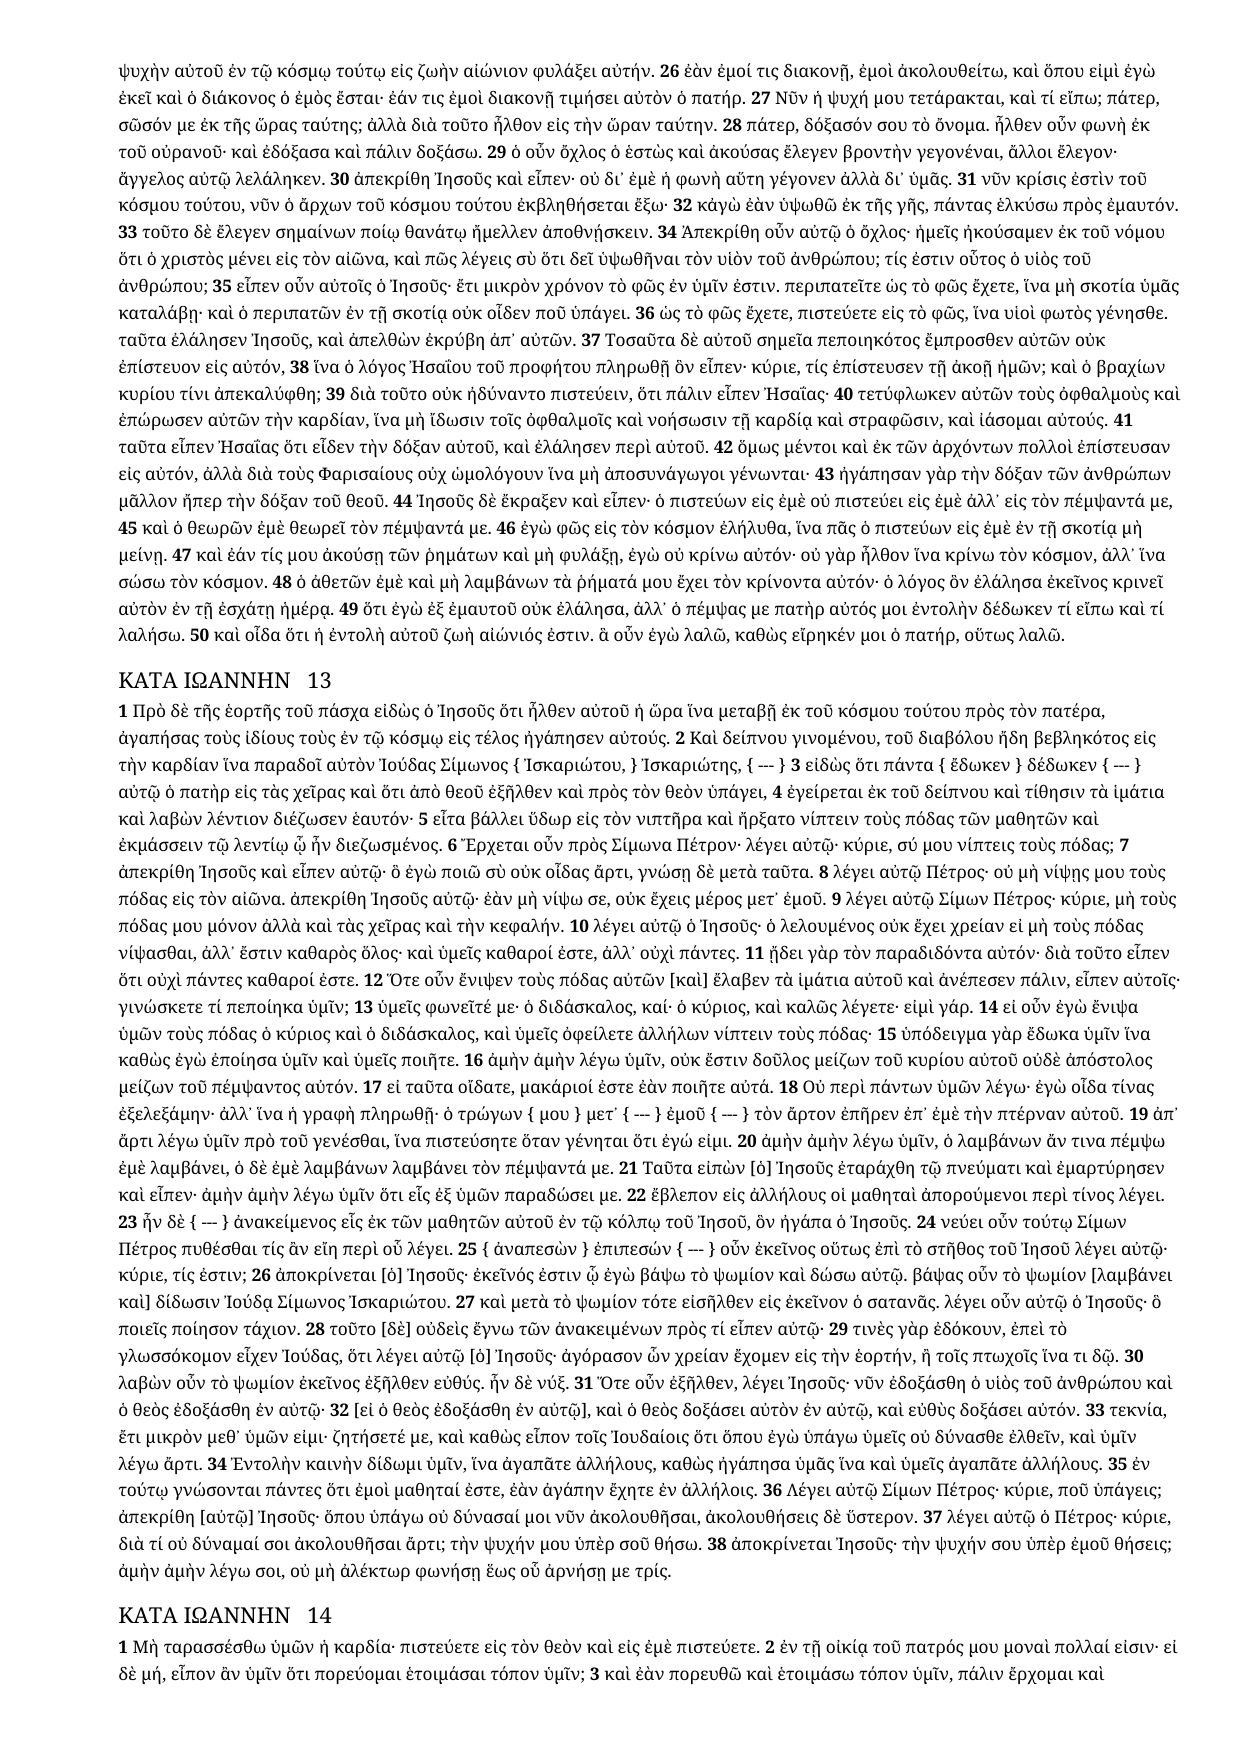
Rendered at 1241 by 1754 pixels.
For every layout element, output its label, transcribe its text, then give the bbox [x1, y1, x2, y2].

text ΚΑΤΑ ΙΩΑΝΝΗΝ 13 [118, 665, 1181, 695]
text ΚΑΤΑ ΙΩΑΝΝΗΝ 14 [118, 1601, 1181, 1630]
text 1 Μὴ ταρασσέσθω ὑμῶν ἡ καρδία· πιστεύετε εἰς τὸν θεὸν καὶ εἰς ἐμὲ πιστεύετε. 2 ἐν τῇ οἰκίᾳ τοῦ πατρός μου μοναὶ πολλαί εἰσιν· εἰ δὲ μή, εἶπον ἂν ὑμῖν ὅτι πορεύομαι ἑτοιμάσαι τόπον ὑμῖν; 3 καὶ ἐὰν πορευθῶ καὶ ἑτοιμάσω τόπον ὑμῖν, πάλιν ἔρχομαι καὶ [118, 1635, 1181, 1685]
text 1 Πρὸ δὲ τῆς ἑορτῆς τοῦ πάσχα εἰδὼς ὁ Ἰησοῦς ὅτι ἦλθεν αὐτοῦ ἡ ὥρα ἵνα μεταβῇ ἐκ τοῦ κόσμου τούτου πρὸς τὸν πατέρα, ἀγαπήσας τοὺς ἰδίους τοὺς ἐν τῷ κόσμῳ εἰς τέλος ἠγάπησεν αὐτούς. 2 Καὶ δείπνου γινομένου, τοῦ διαβόλου ἤδη βεβληκότος εἰς τὴν καρδίαν ἵνα παραδοῖ αὐτὸν Ἰούδας Σίμωνος { Ἰσκαριώτου, } Ἰσκαριώτης, { --- } 3 εἰδὼς ὅτι πάντα { ἔδωκεν } δέδωκεν { --- } αὐτῷ ὁ πατὴρ εἰς τὰς χεῖρας καὶ ὅτι ἀπὸ θεοῦ ἐξῆλθεν καὶ πρὸς τὸν θεὸν ὑπάγει, 4 ἐγείρεται ἐκ τοῦ δείπνου καὶ τίθησιν τὰ ἱμάτια καὶ λαβὼν λέντιον διέζωσεν ἑαυτόν· 5 εἶτα βάλλει ὕδωρ εἰς τὸν νιπτῆρα καὶ ἤρξατο νίπτειν τοὺς πόδας τῶν μαθητῶν καὶ ἐκμάσσειν τῷ λεντίῳ ᾧ ἦν διεζωσμένος. 6 Ἔρχεται οὖν πρὸς Σίμωνα Πέτρον· λέγει αὐτῷ· κύριε, σύ μου νίπτεις τοὺς πόδας; 7 ἀπεκρίθη Ἰησοῦς καὶ εἶπεν αὐτῷ· ὃ ἐγὼ ποιῶ σὺ οὐκ οἶδας ἄρτι, γνώσῃ δὲ μετὰ ταῦτα. 8 λέγει αὐτῷ Πέτρος· οὐ μὴ νίψῃς μου τοὺς πόδας εἰς τὸν αἰῶνα. ἀπεκρίθη Ἰησοῦς αὐτῷ· ἐὰν μὴ νίψω σε, οὐκ ἔχεις μέρος μετ᾽ ἐμοῦ. 9 λέγει αὐτῷ Σίμων Πέτρος· κύριε, μὴ τοὺς πόδας μου μόνον ἀλλὰ καὶ τὰς χεῖρας καὶ τὴν κεφαλήν. 10 λέγει αὐτῷ ὁ Ἰησοῦς· ὁ λελουμένος οὐκ ἔχει χρείαν εἰ μὴ τοὺς πόδας νίψασθαι, ἀλλ᾽ ἔστιν καθαρὸς ὅλος· καὶ ὑμεῖς καθαροί ἐστε, ἀλλ᾽ οὐχὶ πάντες. 11 ᾔδει γὰρ τὸν παραδιδόντα αὐτόν· διὰ τοῦτο εἶπεν ὅτι οὐχὶ πάντες καθαροί ἐστε. 12 Ὅτε οὖν ἔνιψεν τοὺς πόδας αὐτῶν [καὶ] ἔλαβεν τὰ ἱμάτια αὐτοῦ καὶ ἀνέπεσεν πάλιν, εἶπεν αὐτοῖς· γινώσκετε τί πεποίηκα ὑμῖν; 13 ὑμεῖς φωνεῖτέ με· ὁ διδάσκαλος, καί· ὁ κύριος, καὶ καλῶς λέγετε· εἰμὶ γάρ. 14 εἰ οὖν ἐγὼ ἔνιψα ὑμῶν τοὺς πόδας ὁ κύριος καὶ ὁ διδάσκαλος, καὶ ὑμεῖς ὀφείλετε ἀλλήλων νίπτειν τοὺς πόδας· 15 ὑπόδειγμα γὰρ ἔδωκα ὑμῖν ἵνα καθὼς ἐγὼ ἐποίησα ὑμῖν καὶ ὑμεῖς ποιῆτε. 16 ἀμὴν ἀμὴν λέγω ὑμῖν, οὐκ ἔστιν δοῦλος μείζων τοῦ κυρίου αὐτοῦ οὐδὲ ἀπόστολος μείζων τοῦ πέμψαντος αὐτόν. 17 εἰ ταῦτα οἴδατε, μακάριοί ἐστε ἐὰν ποιῆτε αὐτά. 18 Οὐ περὶ πάντων ὑμῶν λέγω· ἐγὼ οἶδα τίνας ἐξελεξάμην· ἀλλ᾽ ἵνα ἡ γραφὴ πληρωθῇ· ὁ τρώγων { μου } μετ᾽ { --- } ἐμοῦ { --- } τὸν ἄρτον ἐπῆρεν ἐπ᾽ ἐμὲ τὴν πτέρναν αὐτοῦ. 19 ἀπ᾽ ἄρτι λέγω ὑμῖν πρὸ τοῦ γενέσθαι, ἵνα πιστεύσητε ὅταν γένηται ὅτι ἐγώ εἰμι. 20 ἀμὴν ἀμὴν λέγω ὑμῖν, ὁ λαμβάνων ἄν τινα πέμψω ἐμὲ λαμβάνει, ὁ δὲ ἐμὲ λαμβάνων λαμβάνει τὸν πέμψαντά με. 21 Ταῦτα εἰπὼν [ὁ] Ἰησοῦς ἐταράχθη τῷ πνεύματι καὶ ἐμαρτύρησεν καὶ εἶπεν· ἀμὴν ἀμὴν λέγω ὑμῖν ὅτι εἷς ἐξ ὑμῶν παραδώσει με. 22 ἔβλεπον εἰς ἀλλήλους οἱ μαθηταὶ ἀπορούμενοι περὶ τίνος λέγει. 23 ἦν δὲ { --- } ἀνακείμενος εἷς ἐκ τῶν μαθητῶν αὐτοῦ ἐν τῷ κόλπῳ τοῦ Ἰησοῦ, ὃν ἠγάπα ὁ Ἰησοῦς. 24 νεύει οὖν τούτῳ Σίμων Πέτρος πυθέσθαι τίς ἂν εἴη περὶ οὗ λέγει. 25 { ἀναπεσὼν } ἐπιπεσών { --- } οὖν ἐκεῖνος οὕτως ἐπὶ τὸ στῆθος τοῦ Ἰησοῦ λέγει αὐτῷ· κύριε, τίς ἐστιν; 26 ἀποκρίνεται [ὁ] Ἰησοῦς· ἐκεῖνός ἐστιν ᾧ ἐγὼ βάψω τὸ ψωμίον καὶ δώσω αὐτῷ. βάψας οὖν τὸ ψωμίον [λαμβάνει καὶ] δίδωσιν Ἰούδᾳ Σίμωνος Ἰσκαριώτου. 27 καὶ μετὰ τὸ ψωμίον τότε εἰσῆλθεν εἰς ἐκεῖνον ὁ σατανᾶς. λέγει οὖν αὐτῷ ὁ Ἰησοῦς· ὃ ποιεῖς ποίησον τάχιον. 28 τοῦτο [δὲ] οὐδεὶς ἔγνω τῶν ἀνακειμένων πρὸς τί εἶπεν αὐτῷ· 29 τινὲς γὰρ ἐδόκουν, ἐπεὶ τὸ γλωσσόκομον εἶχεν Ἰούδας, ὅτι λέγει αὐτῷ [ὁ] Ἰησοῦς· ἀγόρασον ὧν χρείαν ἔχομεν εἰς τὴν ἑορτήν, ἢ τοῖς πτωχοῖς ἵνα τι δῷ. 30 λαβὼν οὖν τὸ ψωμίον ἐκεῖνος ἐξῆλθεν εὐθύς. ἦν δὲ νύξ. 31 Ὅτε οὖν ἐξῆλθεν, λέγει Ἰησοῦς· νῦν ἐδοξάσθη ὁ υἱὸς τοῦ ἀνθρώπου καὶ ὁ θεὸς ἐδοξάσθη ἐν αὐτῷ· 32 [εἰ ὁ θεὸς ἐδοξάσθη ἐν αὐτῷ], καὶ ὁ θεὸς δοξάσει αὐτὸν ἐν αὐτῷ, καὶ εὐθὺς δοξάσει αὐτόν. 33 τεκνία, ἔτι μικρὸν μεθ᾽ ὑμῶν εἰμι· ζητήσετέ με, καὶ καθὼς εἶπον τοῖς Ἰουδαίοις ὅτι ὅπου ἐγὼ ὑπάγω ὑμεῖς οὐ δύνασθε ἐλθεῖν, καὶ ὑμῖν λέγω ἄρτι. 34 Ἐντολὴν καινὴν δίδωμι ὑμῖν, ἵνα ἀγαπᾶτε ἀλλήλους, καθὼς ἠγάπησα ὑμᾶς ἵνα καὶ ὑμεῖς ἀγαπᾶτε ἀλλήλους. 35 ἐν τούτῳ γνώσονται πάντες ὅτι ἐμοὶ μαθηταί ἐστε, ἐὰν ἀγάπην ἔχητε ἐν ἀλλήλοις. 36 Λέγει αὐτῷ Σίμων Πέτρος· κύριε, ποῦ ὑπάγεις; ἀπεκρίθη [αὐτῷ] Ἰησοῦς· ὅπου ὑπάγω οὐ δύνασαί μοι νῦν ἀκολουθῆσαι, ἀκολουθήσεις δὲ ὕστερον. 37 λέγει αὐτῷ ὁ Πέτρος· κύριε, διὰ τί οὐ δύναμαί σοι ἀκολουθῆσαι ἄρτι; τὴν ψυχήν μου ὑπὲρ σοῦ θήσω. 38 ἀποκρίνεται Ἰησοῦς· τὴν ψυχήν σου ὑπὲρ ἐμοῦ θήσεις; ἀμὴν ἀμὴν λέγω σοι, οὐ μὴ ἀλέκτωρ φωνήσῃ ἕως οὗ ἀρνήσῃ με τρίς. [118, 699, 1181, 1582]
text ψυχὴν αὐτοῦ ἐν τῷ κόσμῳ τούτῳ εἰς ζωὴν αἰώνιον φυλάξει αὐτήν. 26 ἐὰν ἐμοί τις διακονῇ, ἐμοὶ ἀκολουθείτω, καὶ ὅπου εἰμὶ ἐγὼ ἐκεῖ καὶ ὁ διάκονος ὁ ἐμὸς ἔσται· ἐάν τις ἐμοὶ διακονῇ τιμήσει αὐτὸν ὁ πατήρ. 27 Νῦν ἡ ψυχή μου τετάρακται, καὶ τί εἴπω; πάτερ, σῶσόν με ἐκ τῆς ὥρας ταύτης; ἀλλὰ διὰ τοῦτο ἦλθον εἰς τὴν ὥραν ταύτην. 28 πάτερ, δόξασόν σου τὸ ὄνομα. ἦλθεν οὖν φωνὴ ἐκ τοῦ οὐρανοῦ· καὶ ἐδόξασα καὶ πάλιν δοξάσω. 29 ὁ οὖν ὄχλος ὁ ἑστὼς καὶ ἀκούσας ἔλεγεν βροντὴν γεγονέναι, ἄλλοι ἔλεγον· ἄγγελος αὐτῷ λελάληκεν. 30 ἀπεκρίθη Ἰησοῦς καὶ εἶπεν· οὐ δι᾽ ἐμὲ ἡ φωνὴ αὕτη γέγονεν ἀλλὰ δι᾽ ὑμᾶς. 31 νῦν κρίσις ἐστὶν τοῦ κόσμου τούτου, νῦν ὁ ἄρχων τοῦ κόσμου τούτου ἐκβληθήσεται ἔξω· 32 κἀγὼ ἐὰν ὑψωθῶ ἐκ τῆς γῆς, πάντας ἑλκύσω πρὸς ἐμαυτόν. 33 τοῦτο δὲ ἔλεγεν σημαίνων ποίῳ θανάτῳ ἤμελλεν ἀποθνῄσκειν. 34 Ἀπεκρίθη οὖν αὐτῷ ὁ ὄχλος· ἡμεῖς ἠκούσαμεν ἐκ τοῦ νόμου ὅτι ὁ χριστὸς μένει εἰς τὸν αἰῶνα, καὶ πῶς λέγεις σὺ ὅτι δεῖ ὑψωθῆναι τὸν υἱὸν τοῦ ἀνθρώπου; τίς ἐστιν οὗτος ὁ υἱὸς τοῦ ἀνθρώπου; 35 εἶπεν οὖν αὐτοῖς ὁ Ἰησοῦς· ἔτι μικρὸν χρόνον τὸ φῶς ἐν ὑμῖν ἐστιν. περιπατεῖτε ὡς τὸ φῶς ἔχετε, ἵνα μὴ σκοτία ὑμᾶς καταλάβῃ· καὶ ὁ περιπατῶν ἐν τῇ σκοτίᾳ οὐκ οἶδεν ποῦ ὑπάγει. 36 ὡς τὸ φῶς ἔχετε, πιστεύετε εἰς τὸ φῶς, ἵνα υἱοὶ φωτὸς γένησθε. ταῦτα ἐλάλησεν Ἰησοῦς, καὶ ἀπελθὼν ἐκρύβη ἀπ᾽ αὐτῶν. 37 Τοσαῦτα δὲ αὐτοῦ σημεῖα πεποιηκότος ἔμπροσθεν αὐτῶν οὐκ ἐπίστευον εἰς αὐτόν, 38 ἵνα ὁ λόγος Ἠσαΐου τοῦ προφήτου πληρωθῇ ὃν εἶπεν· κύριε, τίς ἐπίστευσεν τῇ ἀκοῇ ἡμῶν; καὶ ὁ βραχίων κυρίου τίνι ἀπεκαλύφθη; 39 διὰ τοῦτο οὐκ ἠδύναντο πιστεύειν, ὅτι πάλιν εἶπεν Ἠσαΐας· 40 τετύφλωκεν αὐτῶν τοὺς ὀφθαλμοὺς καὶ ἐπώρωσεν αὐτῶν τὴν καρδίαν, ἵνα μὴ ἴδωσιν τοῖς ὀφθαλμοῖς καὶ νοήσωσιν τῇ καρδίᾳ καὶ στραφῶσιν, καὶ ἰάσομαι αὐτούς. 41 ταῦτα εἶπεν Ἠσαΐας ὅτι εἶδεν τὴν δόξαν αὐτοῦ, καὶ ἐλάλησεν περὶ αὐτοῦ. 42 ὅμως μέντοι καὶ ἐκ τῶν ἀρχόντων πολλοὶ ἐπίστευσαν εἰς αὐτόν, ἀλλὰ διὰ τοὺς Φαρισαίους οὐχ ὡμολόγουν ἵνα μὴ ἀποσυνάγωγοι γένωνται· 43 ἠγάπησαν γὰρ τὴν δόξαν τῶν ἀνθρώπων μᾶλλον ἤπερ τὴν δόξαν τοῦ θεοῦ. 44 Ἰησοῦς δὲ ἔκραξεν καὶ εἶπεν· ὁ πιστεύων εἰς ἐμὲ οὐ πιστεύει εἰς ἐμὲ ἀλλ᾽ εἰς τὸν πέμψαντά με, 45 καὶ ὁ θεωρῶν ἐμὲ θεωρεῖ τὸν πέμψαντά με. 46 ἐγὼ φῶς εἰς τὸν κόσμον ἐλήλυθα, ἵνα πᾶς ὁ πιστεύων εἰς ἐμὲ ἐν τῇ σκοτίᾳ μὴ μείνῃ. 47 καὶ ἐάν τίς μου ἀκούσῃ τῶν ῥημάτων καὶ μὴ φυλάξῃ, ἐγὼ οὐ κρίνω αὐτόν· οὐ γὰρ ἦλθον ἵνα κρίνω τὸν κόσμον, ἀλλ᾽ ἵνα σώσω τὸν κόσμον. 48 ὁ ἀθετῶν ἐμὲ καὶ μὴ λαμβάνων τὰ ῥήματά μου ἔχει τὸν κρίνοντα αὐτόν· ὁ λόγος ὃν ἐλάλησα ἐκεῖνος κρινεῖ αὐτὸν ἐν τῇ ἐσχάτῃ ἡμέρᾳ. 49 ὅτι ἐγὼ ἐξ ἐμαυτοῦ οὐκ ἐλάλησα, ἀλλ᾽ ὁ πέμψας με πατὴρ αὐτός μοι ἐντολὴν δέδωκεν τί εἴπω καὶ τί λαλήσω. 50 καὶ οἶδα ὅτι ἡ ἐντολὴ αὐτοῦ ζωὴ αἰώνιός ἐστιν. ἃ οὖν ἐγὼ λαλῶ, καθὼς εἴρηκέν μοι ὁ πατήρ, οὕτως λαλῶ. [118, 59, 1181, 647]
